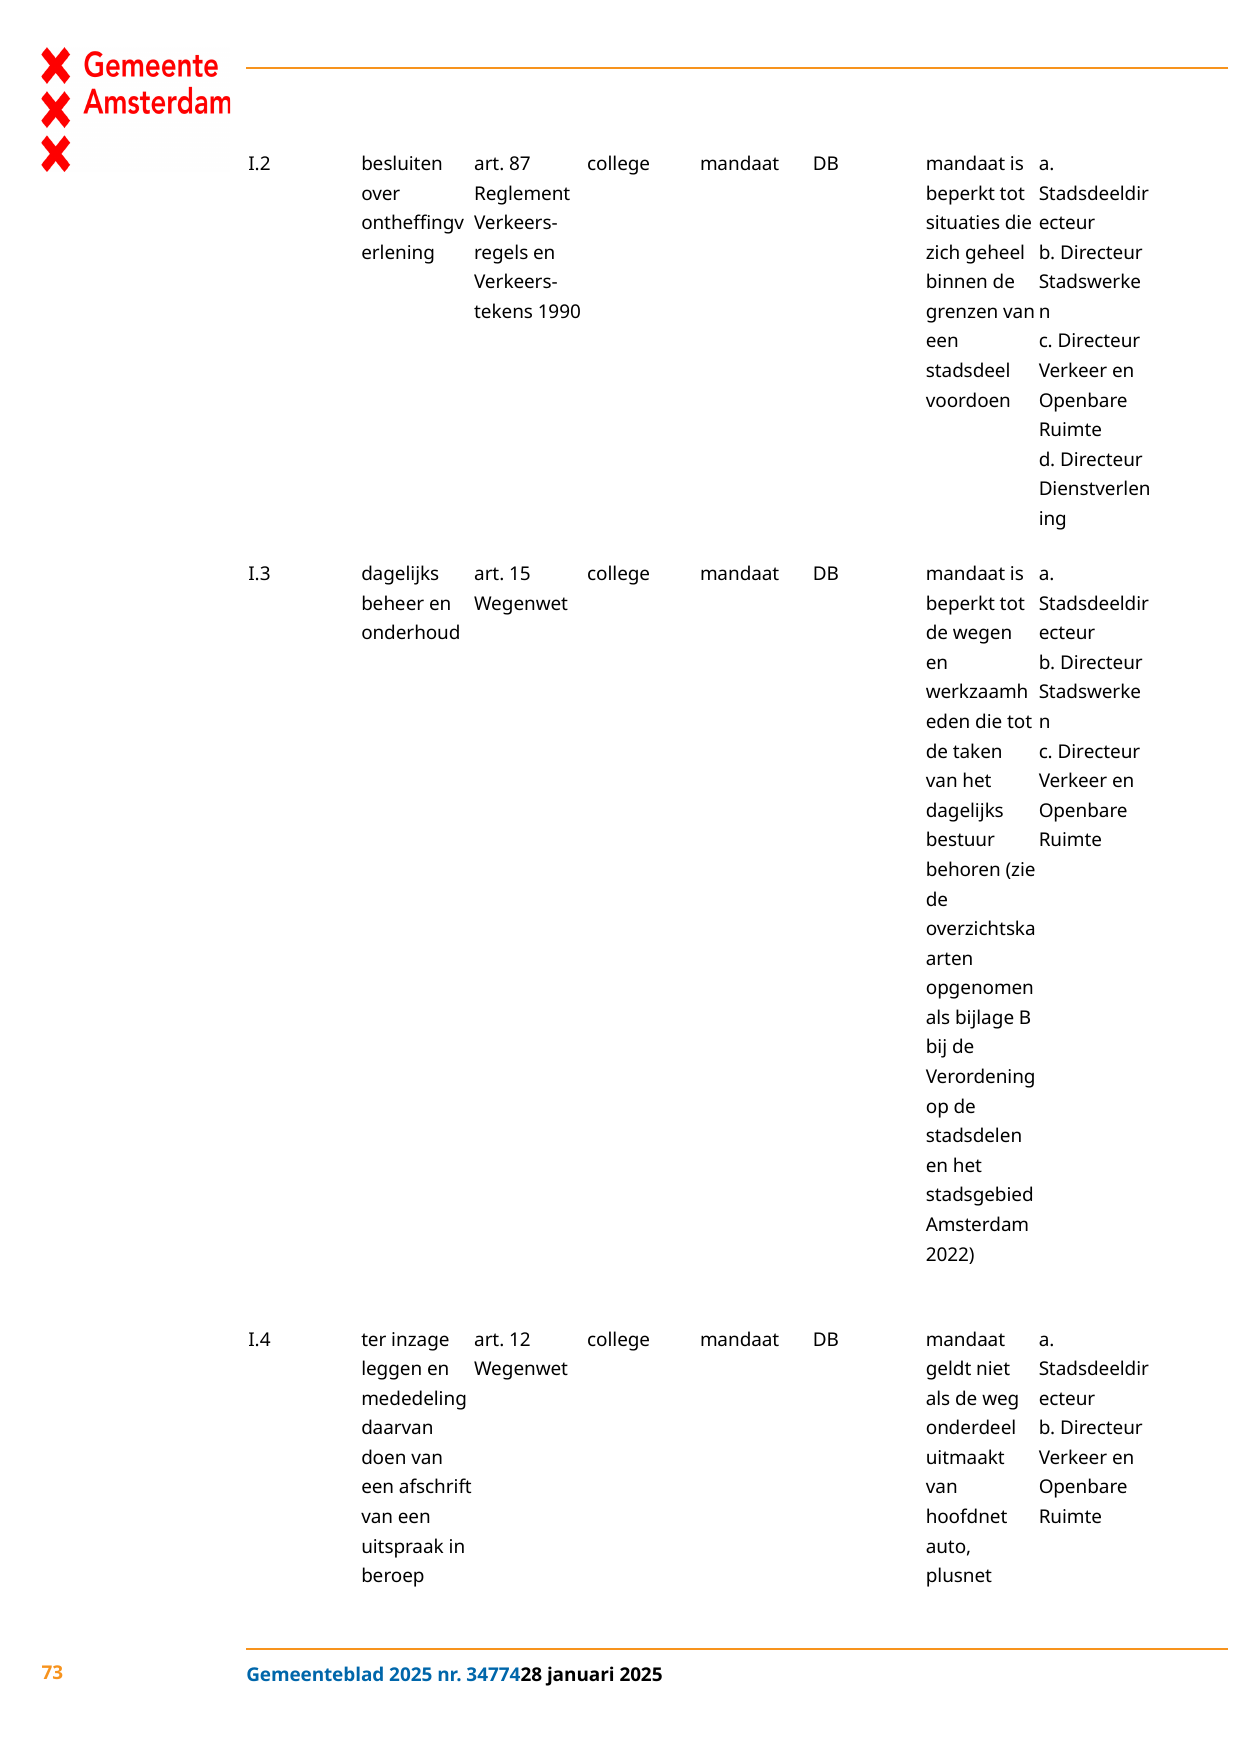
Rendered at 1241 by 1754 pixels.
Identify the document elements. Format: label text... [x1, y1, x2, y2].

table_cell [361, 95, 474, 121]
table_cell mandaat is beperkt tot de wegen en werkzaamheden die tot de taken van het dagelijks bestuur behoren (zie de overzichtskaarten opgenomen als bijlage B bij de Verordening op de stadsdelen en het stadsgebied Amsterdam 2022) [926, 531, 1038, 1296]
table_cell mandaat is beperkt tot situaties die zich geheel binnen de grenzen van een stadsdeel voordoen [926, 121, 1038, 531]
table_cell I.2 [248, 121, 361, 531]
table_cell [587, 95, 700, 121]
table_cell art. 12 Wegenwet [474, 1296, 587, 1588]
table_cell I.3 [248, 531, 361, 1296]
table_cell [813, 95, 926, 121]
table_cell college [587, 121, 700, 531]
table_cell [474, 95, 587, 121]
table_cell [700, 95, 813, 121]
table_cell [1039, 95, 1152, 121]
table_cell DB [813, 121, 926, 531]
table_cell college [587, 1296, 700, 1588]
table_cell [248, 95, 361, 121]
table_cell mandaat [700, 531, 813, 1296]
table_cell a. Stadsdeeldirecteur b. Directeur Verkeer en Openbare Ruimte [1039, 1296, 1152, 1588]
table_cell DB [813, 1296, 926, 1588]
table_cell besluiten over ontheffingverlening [361, 121, 474, 531]
picture [41, 47, 231, 172]
table_cell a. Stadsdeeldirecteur b. Directeur Stadswerken c. Directeur Verkeer en Openbare Ruimte d. Directeur Dienstverlening [1039, 121, 1152, 531]
table_cell mandaat [700, 1296, 813, 1588]
table_cell a. Stadsdeeldirecteur b. Directeur Stadswerken c. Directeur Verkeer en Openbare Ruimte [1039, 531, 1152, 1296]
table_cell college [587, 531, 700, 1296]
table_cell DB [813, 531, 926, 1296]
table_cell art. 87 Reglement Verkeers-regels en Verkeers-tekens 1990 [474, 121, 587, 531]
table_cell art. 15 Wegenwet [474, 531, 587, 1296]
table_cell ter inzage leggen en mededeling daarvan doen van een afschrift van een uitspraak in beroep [361, 1296, 474, 1588]
table_cell dagelijks beheer en onderhoud [361, 531, 474, 1296]
table_cell I.4 [248, 1296, 361, 1588]
table_cell mandaat [700, 121, 813, 531]
table_cell mandaat geldt niet als de weg onderdeel uitmaakt van hoofdnet auto, plusnet [926, 1296, 1038, 1588]
